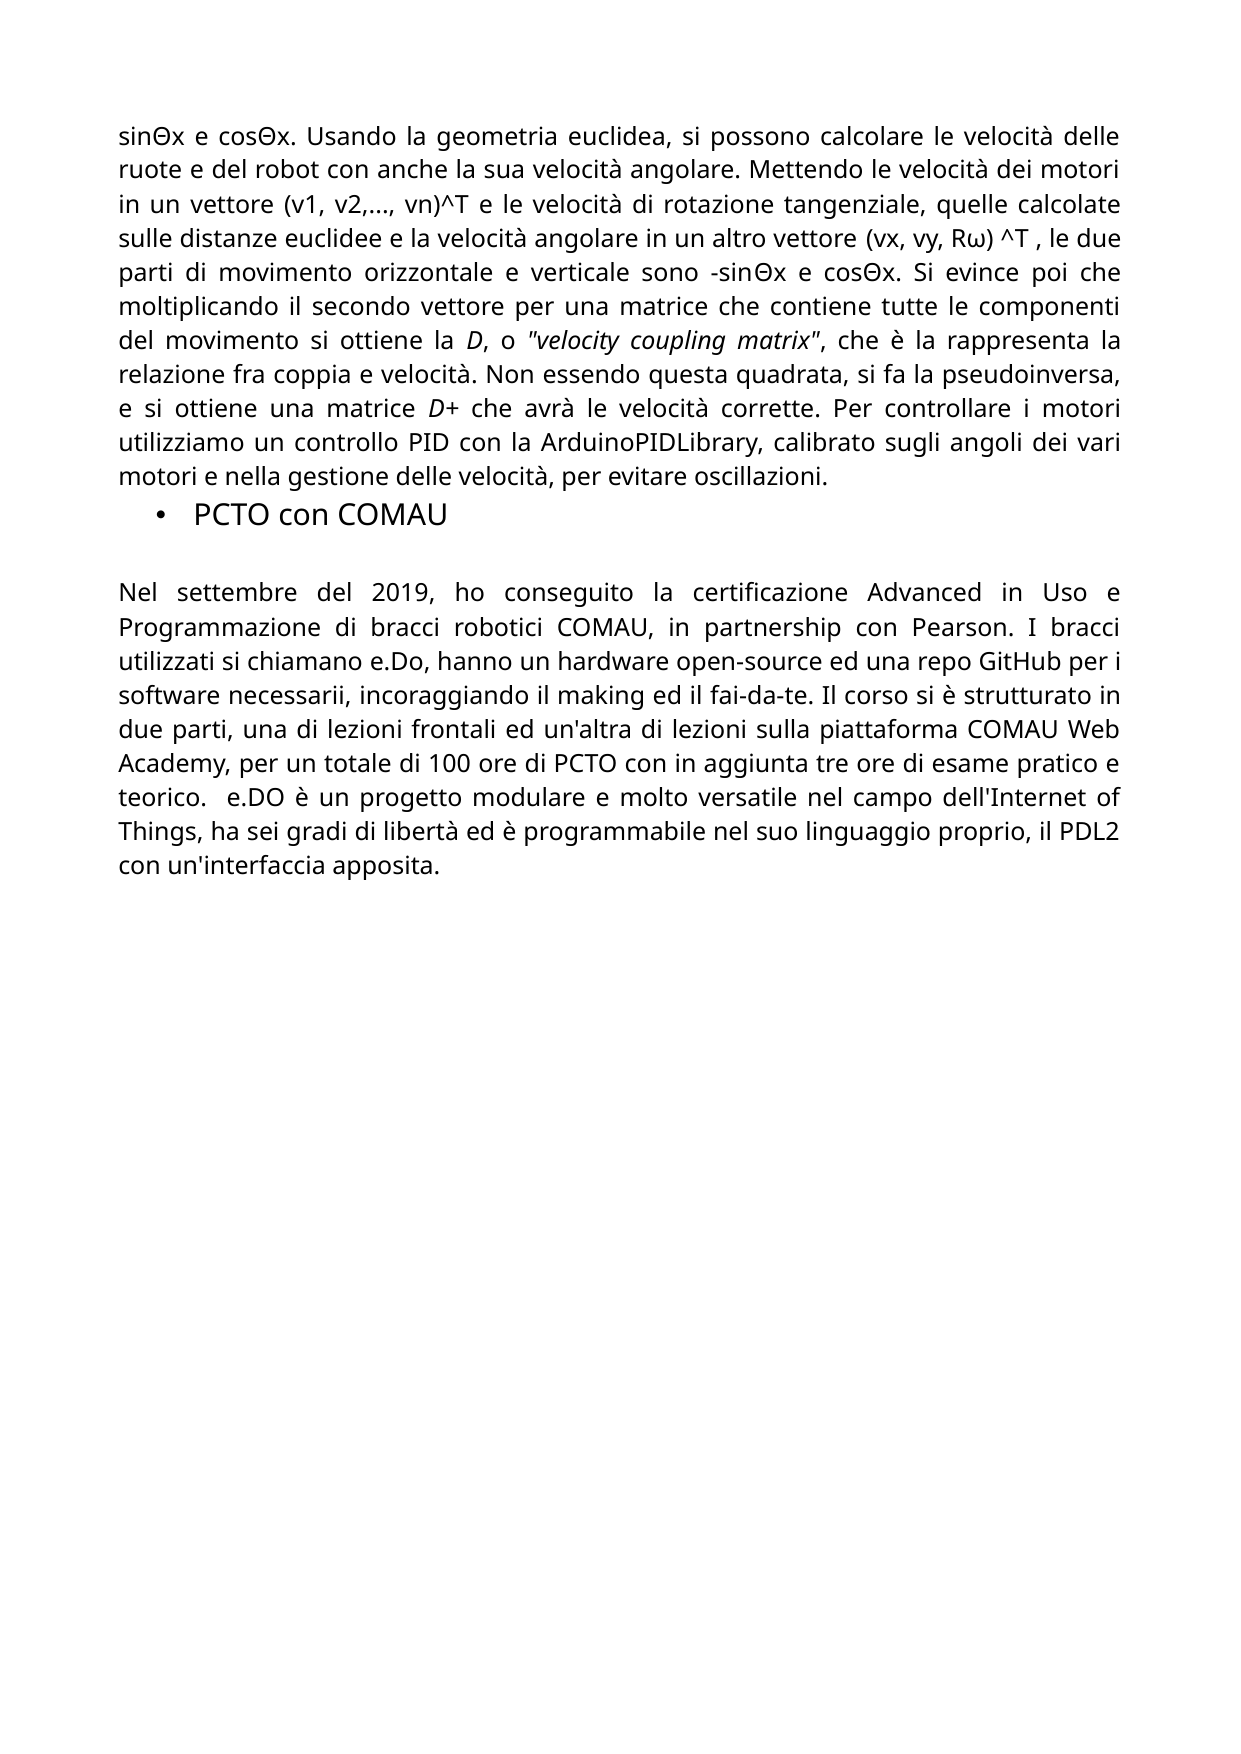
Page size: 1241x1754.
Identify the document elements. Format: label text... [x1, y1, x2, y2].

text sinΘx e cosΘx. Usando la geometria euclidea, si possono calcolare le velocità delle ruote e del robot con anche la sua velocità angolare. Mettendo le velocità dei motori in un vettore (v1, v2,..., vn)^T e le velocità di rotazione tangenziale, quelle calcolate sulle distanze euclidee e la velocità angolare in un altro vettore (vx, vy, Rω) ^T , le due parti di movimento orizzontale e verticale sono -sinΘx e cosΘx. Si evince poi che moltiplicando il secondo vettore per una matrice che contiene tutte le componenti del movimento si ottiene la D, o "velocity coupling matrix", che è la rappresenta la relazione fra coppia e velocità. Non essendo questa quadrata, si fa la pseudoinversa, e si ottiene una matrice D+ che avrà le velocità corrette. Per controllare i motori utilizziamo un controllo PID con la ArduinoPIDLibrary, calibrato sugli angoli dei vari motori e nella gestione delle velocità, per evitare oscillazioni. [118, 118, 1122, 493]
list PCTO con COMAU [156, 493, 1122, 534]
text Nel settembre del 2019, ho conseguito la certificazione Advanced in Uso e Programmazione di bracci robotici COMAU, in partnership con Pearson. I bracci utilizzati si chiamano e.Do, hanno un hardware open-source ed una repo GitHub per i software necessarii, incoraggiando il making ed il fai-da-te. Il corso si è strutturato in due parti, una di lezioni frontali ed un'altra di lezioni sulla piattaforma COMAU Web Academy, per un totale di 100 ore di PCTO con in aggiunta tre ore di esame pratico e teorico. e.DO è un progetto modulare e molto versatile nel campo dell'Internet of Things, ha sei gradi di libertà ed è programmabile nel suo linguaggio proprio, il PDL2 con un'interfaccia apposita. [118, 575, 1122, 882]
